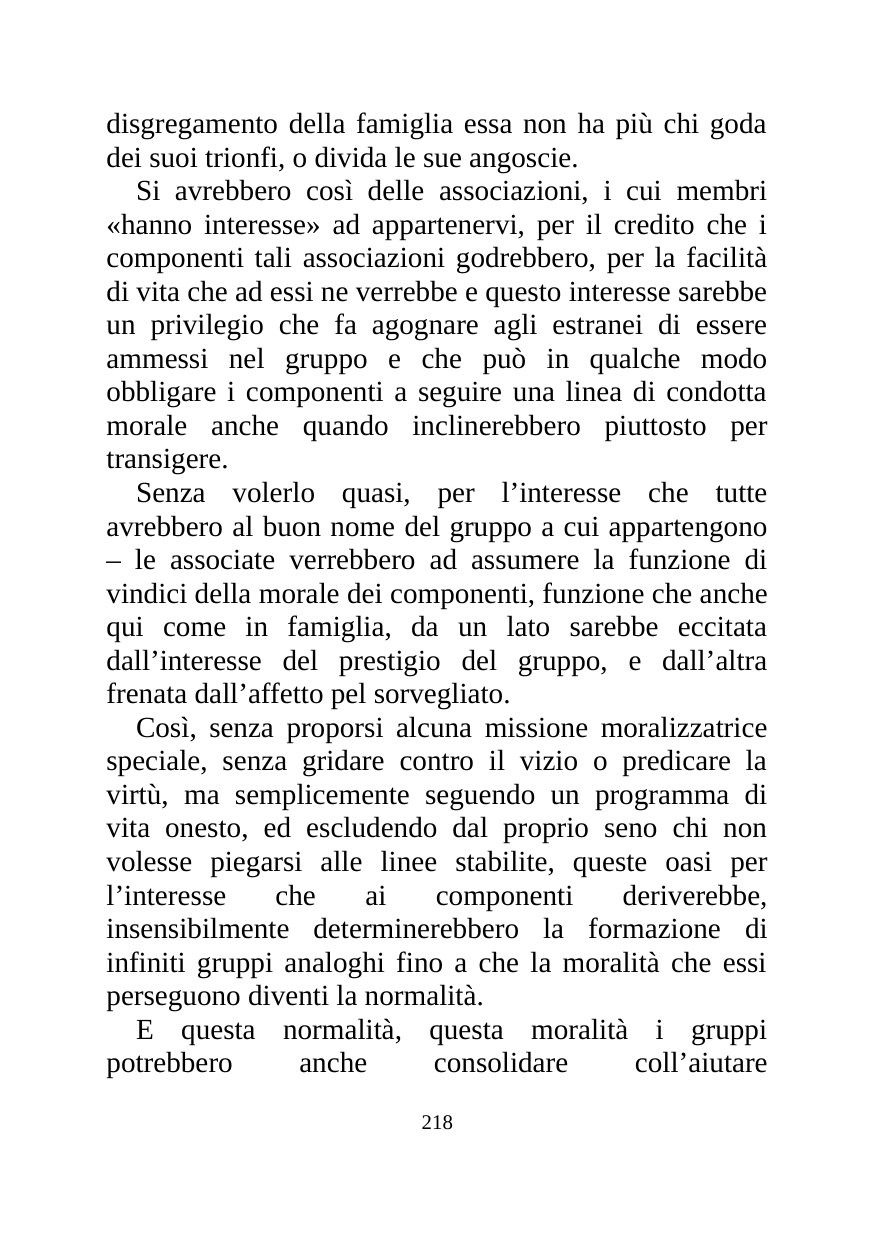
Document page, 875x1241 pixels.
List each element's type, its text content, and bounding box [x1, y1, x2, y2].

text E questa normalità, questa moralità i gruppi potrebbero anche consolidare coll’aiutare [106, 1012, 768, 1079]
text Così, senza proporsi alcuna missione moralizzatrice speciale, senza gridare contro il vizio o predicare la virtù, ma semplicemente seguendo un programma di vita onesto, ed escludendo dal proprio seno chi non volesse piegarsi alle linee stabilite, queste oasi per l’interesse che ai componenti deriverebbe, insensibilmente determinerebbero la formazione di infiniti gruppi analoghi fino a che la moralità che essi perseguono diventi la normalità. [106, 710, 768, 1012]
text Si avrebbero così delle associazioni, i cui membri «hanno interesse» ad appartenervi, per il credito che i componenti tali associazioni godrebbero, per la facilità di vita che ad essi ne verrebbe e questo interesse sarebbe un privilegio che fa agognare agli estranei di essere ammessi nel gruppo e che può in qualche modo obbligare i componenti a seguire una linea di condotta morale anche quando inclinerebbero piuttosto per transigere. [106, 173, 768, 475]
text Senza volerlo quasi, per l’interesse che tutte avrebbero al buon nome del gruppo a cui appartengono – le associate verrebbero ad assumere la funzione di vindici della morale dei componenti, funzione che anche qui come in famiglia, da un lato sarebbe eccitata dall’interesse del prestigio del gruppo, e dall’altra frenata dall’affetto pel sorvegliato. [106, 475, 768, 710]
text disgregamento della famiglia essa non ha più chi goda dei suoi trionfi, o divida le sue angoscie. [106, 106, 768, 173]
